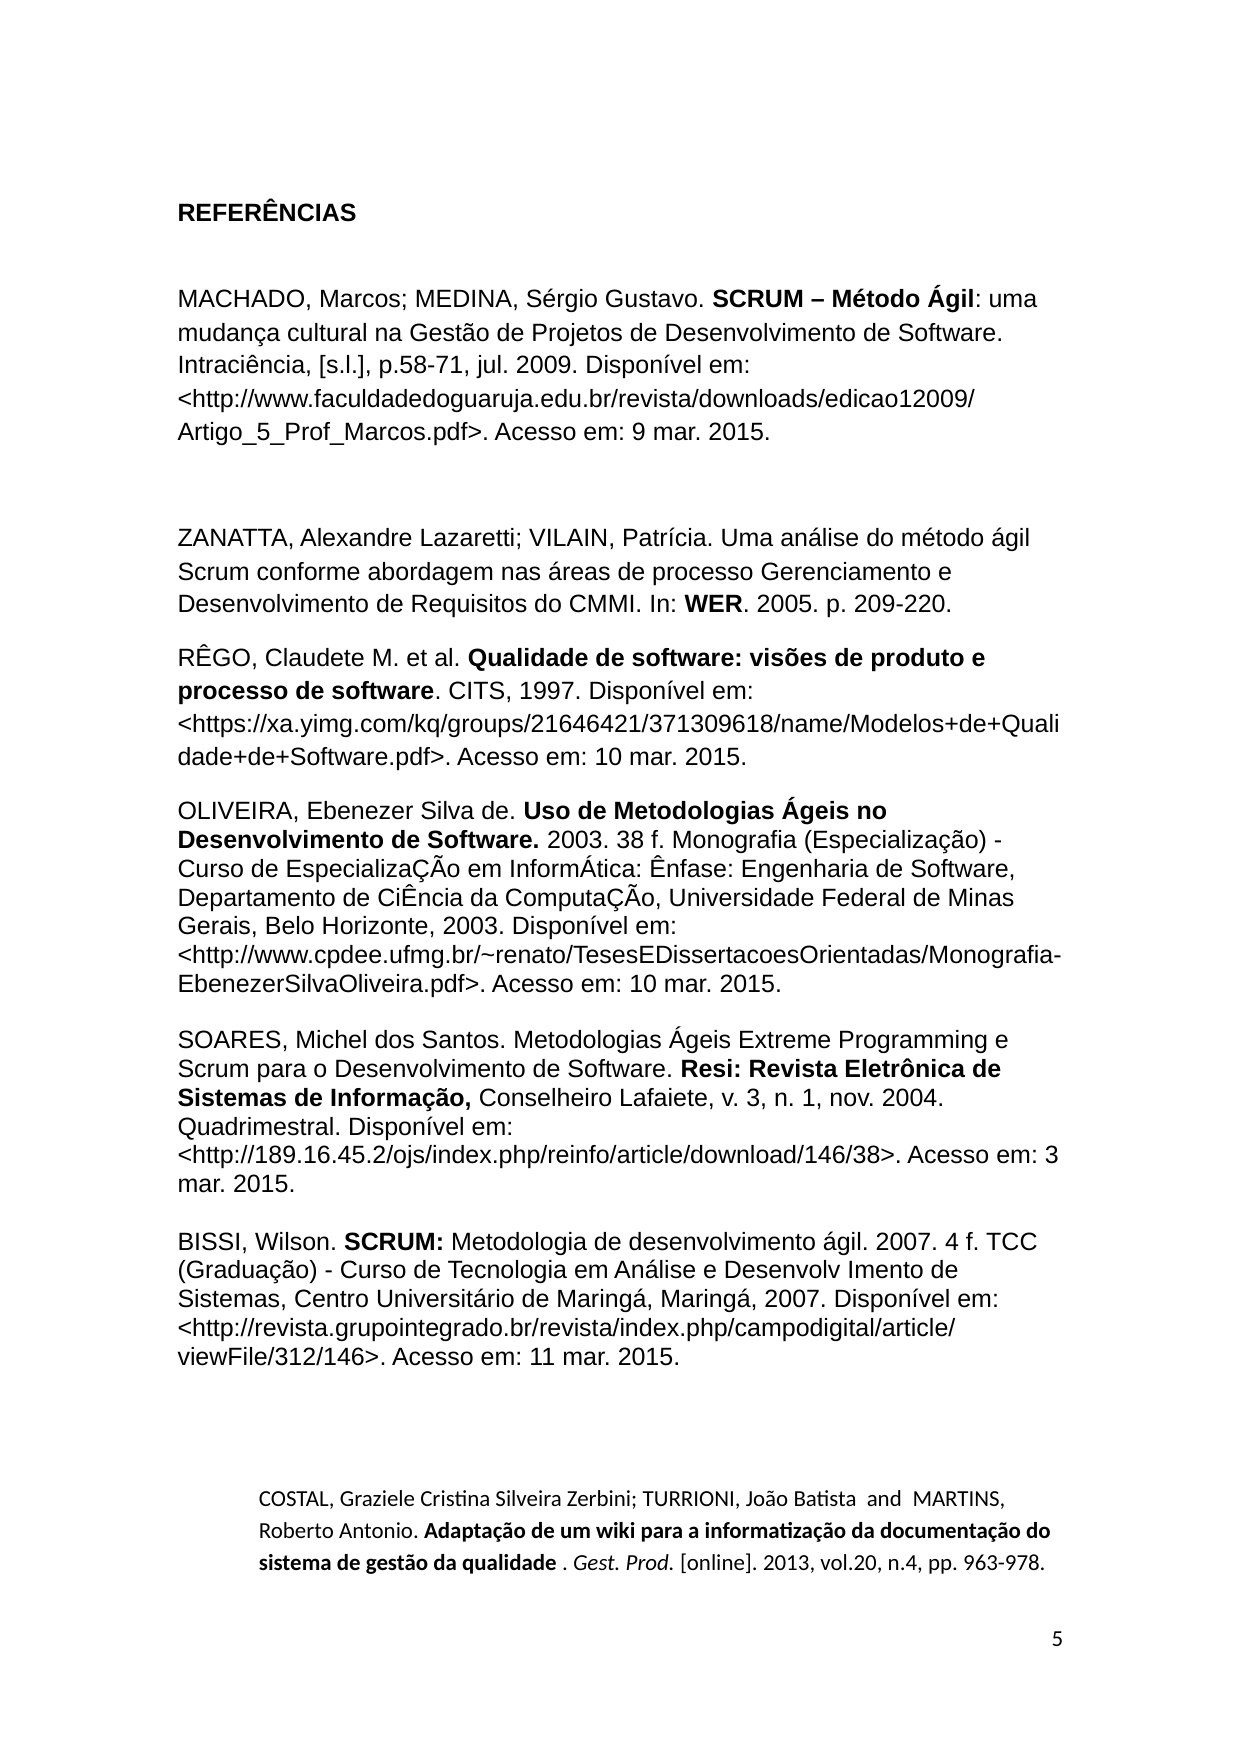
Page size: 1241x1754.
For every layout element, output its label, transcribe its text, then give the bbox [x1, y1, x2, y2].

text SOARES, Michel dos Santos. Metodologias Ágeis Extreme Programming e Scrum para o Desenvolvimento de Software. Resi: Revista Eletrônica de Sistemas de Informação, Conselheiro Lafaiete, v. 3, n. 1, nov. 2004. Quadrimestral. Disponível em: <http://189.16.45.2/ojs/index.php/reinfo/article/download/146/38>. Acesso em: 3 mar. 2015. [177, 1026, 1063, 1198]
text MACHADO, Marcos; MEDINA, Sérgio Gustavo. SCRUM – Método Ágil: uma mudança cultural na Gestão de Projetos de Desenvolvimento de Software. Intraciência, [s.l.], p.58-71, jul. 2009. Disponível em: <http://www.faculdadedoguaruja.edu.br/revista/downloads/edicao12009/Artigo_5_Prof_Marcos.pdf>. Acesso em: 9 mar. 2015. [177, 284, 1063, 445]
text BISSI, Wilson. SCRUM: Metodologia de desenvolvimento ágil. 2007. 4 f. TCC (Graduação) - Curso de Tecnologia em Análise e Desenvolv Imento de Sistemas, Centro Universitário de Maringá, Maringá, 2007. Disponível em: <http://revista.grupointegrado.br/revista/index.php/campodigital/article/viewFile/312/146>. Acesso em: 11 mar. 2015. [177, 1227, 1063, 1371]
table_header [177, 1428, 256, 1579]
subtitle REFERÊNCIAS [177, 198, 1063, 226]
text ZANATTA, Alexandre Lazaretti; VILAIN, Patrícia. Uma análise do método ágil Scrum conforme abordagem nas áreas de processo Gerenciamento e Desenvolvimento de Requisitos do CMMI. In: WER. 2005. p. 209-220. [177, 523, 1063, 618]
text RÊGO, Claudete M. et al. Qualidade de software: visões de produto e processo de software. CITS, 1997. Disponível em: <https://xa.yimg.com/kq/groups/21646421/371309618/name/Modelos+de+Qualidade+de+Software.pdf>. Acesso em: 10 mar. 2015. [177, 643, 1063, 771]
text OLIVEIRA, Ebenezer Silva de. Uso de Metodologias Ágeis no Desenvolvimento de Software. 2003. 38 f. Monografia (Especialização) - Curso de EspecializaÇÃo em InformÁtica: Ênfase: Engenharia de Software, Departamento de CiÊncia da ComputaÇÃo, Universidade Federal de Minas Gerais, Belo Horizonte, 2003. Disponível em: <http://www.cpdee.ufmg.br/~renato/TesesEDissertacoesOrientadas/Monografia-EbenezerSilvaOliveira.pdf>. Acesso em: 10 mar. 2015. [177, 796, 1063, 997]
table_header COSTAL, Graziele Cristina Silveira Zerbini; TURRIONI, João Batista and MARTINS, Roberto Antonio. Adaptação de um wiki para a informatização da documentação do sistema de gestão da qualidade . Gest. Prod. [online]. 2013, vol.20, n.4, pp. 963-978. [256, 1428, 1063, 1579]
